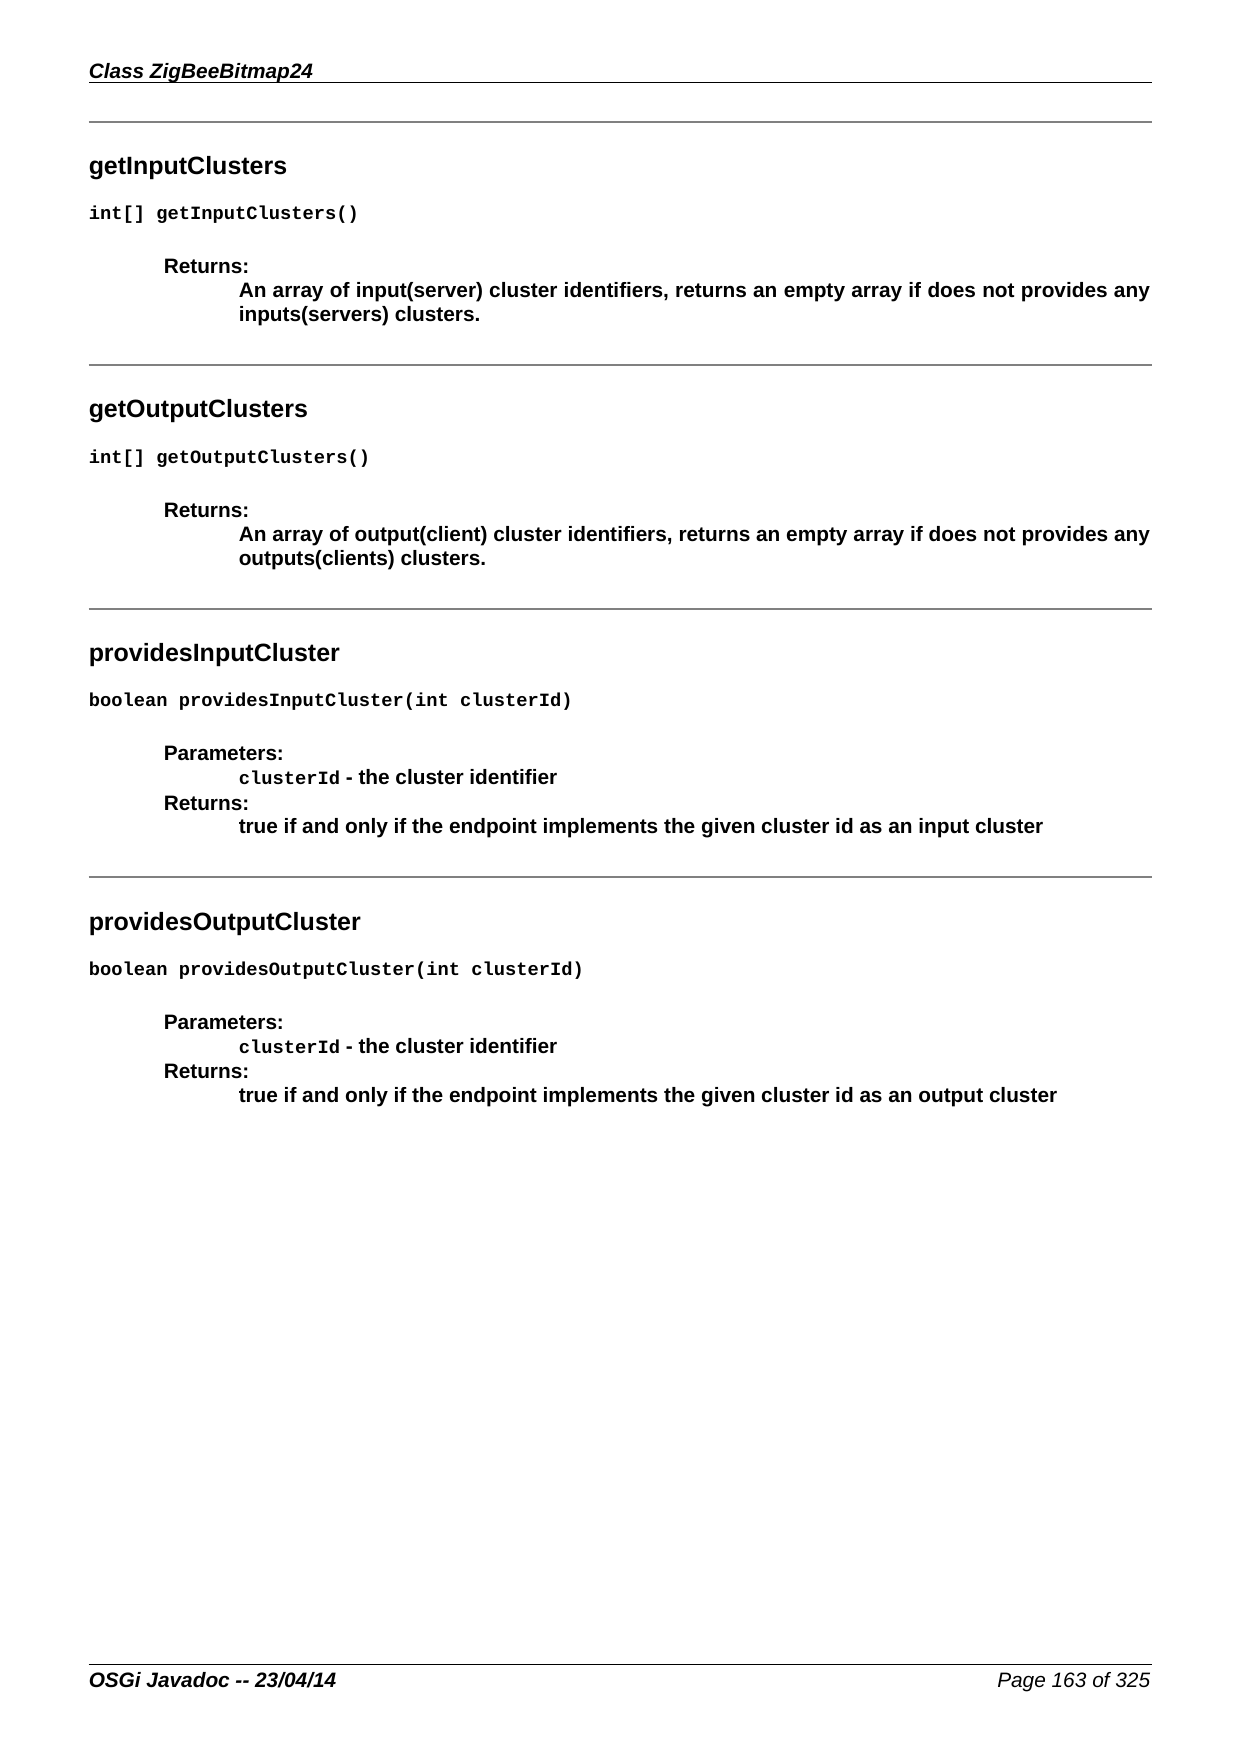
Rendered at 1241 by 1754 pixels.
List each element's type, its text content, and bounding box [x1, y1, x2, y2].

text true if and only if the endpoint implements the given cluster id as an input cluster [238, 814, 1152, 838]
text int[] getInputClusters() [88, 204, 1152, 225]
subtitle getInputClusters [88, 151, 1152, 180]
text Parameters: [163, 1010, 1152, 1034]
text An array of output(client) cluster identifiers, returns an empty array if does not provides any outputs(clients) clusters. [238, 522, 1152, 570]
subtitle getOutputClusters [88, 394, 1152, 423]
text Parameters: [163, 741, 1152, 765]
text boolean providesInputCluster(int clusterId) [88, 691, 1152, 712]
subtitle providesOutputCluster [88, 907, 1152, 935]
text Returns: [163, 498, 1152, 522]
text Returns: [163, 790, 1152, 814]
text clusterId - the cluster identifier [238, 765, 1152, 790]
text true if and only if the endpoint implements the given cluster id as an output cluster [238, 1083, 1152, 1107]
text clusterId - the cluster identifier [238, 1034, 1152, 1059]
text boolean providesOutputCluster(int clusterId) [88, 959, 1152, 981]
text An array of input(server) cluster identifiers, returns an empty array if does not provides any inputs(servers) clusters. [238, 278, 1152, 326]
text Returns: [163, 1059, 1152, 1083]
text Returns: [163, 254, 1152, 278]
text int[] getOutputClusters() [88, 447, 1152, 469]
subtitle providesInputCluster [88, 638, 1152, 667]
